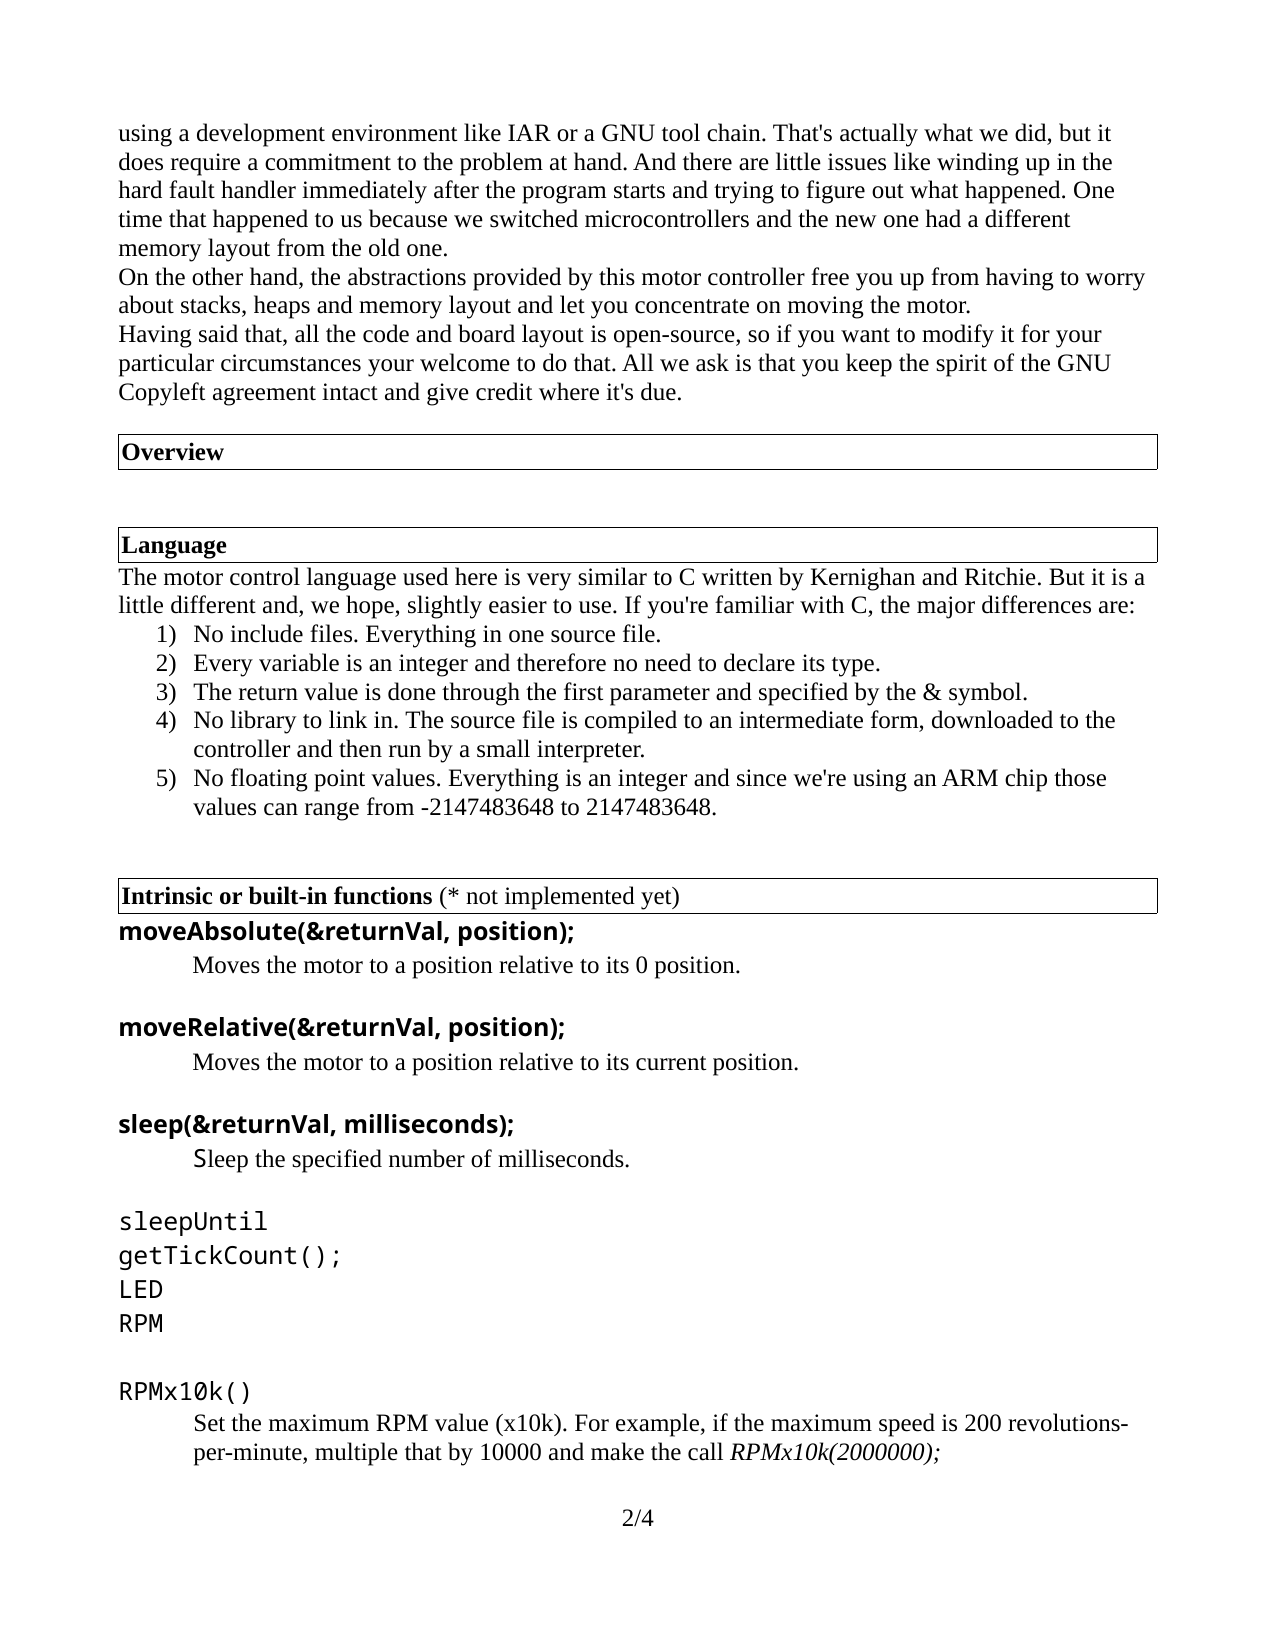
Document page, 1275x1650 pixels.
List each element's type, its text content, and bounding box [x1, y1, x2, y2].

text LED [118, 1272, 1157, 1306]
text Sleep the specified number of milliseconds. [118, 1141, 1157, 1175]
text moveRelative(&returnVal, position); [118, 1010, 1157, 1044]
list No library to link in. The source file is compiled to an intermediate form, downloaded to the controller and then run by a small interpreter. [156, 706, 1157, 763]
text RPMx10k() [118, 1374, 1157, 1408]
text getTickCount(); [118, 1238, 1157, 1272]
list No floating point values. Everything is an integer and since we're using an ARM chip those values can range from -2147483648 to 2147483648. [156, 763, 1157, 821]
text Moves the motor to a position relative to its 0 position. [118, 947, 1157, 981]
text Set the maximum RPM value (x10k). For example, if the maximum speed is 200 revolutions-per-minute, multiple that by 10000 and make the call RPMx10k(2000000); [193, 1408, 1157, 1466]
text moveAbsolute(&returnVal, position); [118, 914, 1157, 947]
text Having said that, all the code and board layout is open-source, so if you want to modify it for your particular circumstances your welcome to do that. All we ask is that you keep the spirit of the GNU Copyleft agreement intact and give credit where it's due. [118, 319, 1157, 406]
text On the other hand, the abstractions provided by this motor controller free you up from having to worry about stacks, heaps and memory layout and let you concentrate on moving the motor. [118, 262, 1157, 319]
text using a development environment like IAR or a GNU tool chain. That's actually what we did, but it does require a commitment to the problem at hand. And there are little issues like winding up in the hard fault handler immediately after the program starts and trying to figure out what happened. One time that happened to us because we switched microcontrollers and the new one had a different memory layout from the old one. [118, 118, 1157, 262]
text Intrinsic or built-in functions (* not implemented yet) [119, 879, 1157, 913]
text Moves the motor to a position relative to its current position. [118, 1044, 1157, 1078]
text sleepUntil [118, 1204, 1157, 1238]
list Every variable is an integer and therefore no need to declare its type. [156, 648, 1157, 677]
text sleep(&returnVal, milliseconds); [118, 1107, 1157, 1141]
list No include files. Everything in one source file. [156, 619, 1157, 648]
list The return value is done through the first parameter and specified by the & symbol. [156, 677, 1157, 706]
text RPM [118, 1306, 1157, 1340]
text Overview [119, 435, 1157, 469]
text The motor control language used here is very similar to C written by Kernighan and Ritchie. But it is a little different and, we hope, slightly easier to use. If you're familiar with C, the major differences are: [118, 563, 1157, 619]
text Language [119, 528, 1157, 562]
